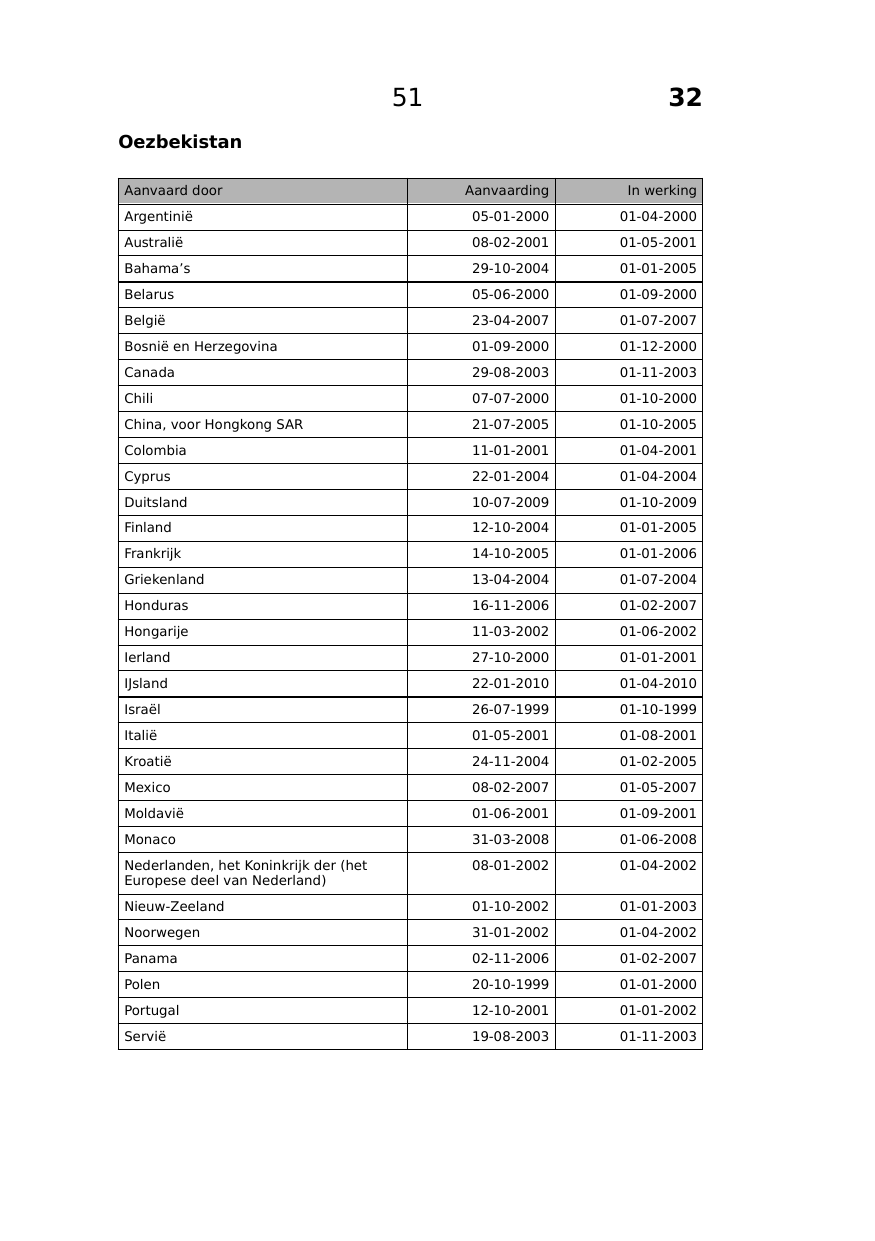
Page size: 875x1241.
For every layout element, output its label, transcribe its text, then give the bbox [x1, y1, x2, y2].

table_cell Noorwegen [119, 920, 407, 945]
table_cell 01-12-2000 [556, 334, 702, 359]
table_cell 01-04-2010 [556, 671, 702, 696]
table_cell 01-10-1999 [556, 698, 702, 722]
table_cell Honduras [119, 594, 407, 618]
table_cell China, voor Hongkong SAR [119, 412, 407, 437]
table_cell Colombia [119, 438, 407, 463]
table_cell 01-01-2003 [556, 895, 702, 919]
table_cell 26-07-1999 [408, 698, 555, 722]
table_cell Australië [119, 231, 407, 255]
table_cell 01-09-2001 [556, 801, 702, 826]
table_header Aanvaard door [119, 179, 407, 203]
table_cell België [119, 308, 407, 333]
table_cell 01-05-2001 [408, 723, 555, 748]
table_cell Griekenland [119, 568, 407, 593]
table_cell 20-10-1999 [408, 972, 555, 997]
table_cell Hongarije [119, 620, 407, 644]
table_cell 01-06-2001 [408, 801, 555, 826]
table_cell 01-04-2000 [556, 205, 702, 229]
table_cell 27-10-2000 [408, 646, 555, 670]
table_cell 01-11-2003 [556, 1024, 702, 1049]
table_cell Frankrijk [119, 542, 407, 567]
table_cell Servië [119, 1024, 407, 1049]
table_cell IJsland [119, 671, 407, 696]
table_cell 13-04-2004 [408, 568, 555, 593]
table_cell 21-07-2005 [408, 412, 555, 437]
table_cell 22-01-2004 [408, 464, 555, 489]
table_cell Kroatië [119, 749, 407, 774]
table_cell 01-09-2000 [408, 334, 555, 359]
table_cell 11-01-2001 [408, 438, 555, 463]
table_cell 02-11-2006 [408, 946, 555, 971]
table_cell 08-02-2001 [408, 231, 555, 255]
table_cell Bahama’s [119, 256, 407, 281]
table_cell 01-07-2004 [556, 568, 702, 593]
table_cell 01-01-2005 [556, 256, 702, 281]
table_cell 01-07-2007 [556, 308, 702, 333]
table_cell 01-10-2000 [556, 386, 702, 411]
table_cell 01-04-2001 [556, 438, 702, 463]
table_cell Nederlanden, het Koninkrijk der (het Europese deel van Nederland) [119, 853, 407, 893]
table_cell 01-08-2001 [556, 723, 702, 748]
table_cell Duitsland [119, 490, 407, 515]
table_cell 23-04-2007 [408, 308, 555, 333]
table_cell 01-06-2008 [556, 827, 702, 852]
table_header In werking [556, 179, 702, 203]
table_cell Belarus [119, 283, 407, 307]
table_cell 05-06-2000 [408, 283, 555, 307]
table_cell 01-02-2005 [556, 749, 702, 774]
table_cell 01-05-2007 [556, 775, 702, 800]
table_cell 01-10-2005 [556, 412, 702, 437]
table_cell 08-02-2007 [408, 775, 555, 800]
table_cell 24-11-2004 [408, 749, 555, 774]
table_cell Cyprus [119, 464, 407, 489]
table_cell 14-10-2005 [408, 542, 555, 567]
table_cell 01-04-2004 [556, 464, 702, 489]
table_cell 01-01-2006 [556, 542, 702, 567]
table_cell Ierland [119, 646, 407, 670]
table_cell 01-09-2000 [556, 283, 702, 307]
table_cell Monaco [119, 827, 407, 852]
table_cell 01-04-2002 [556, 853, 702, 893]
table_cell Moldavië [119, 801, 407, 826]
table_cell 01-01-2002 [556, 998, 702, 1023]
table_cell 08-01-2002 [408, 853, 555, 893]
table_cell 31-03-2008 [408, 827, 555, 852]
table_cell Israël [119, 698, 407, 722]
table_cell Finland [119, 516, 407, 541]
table_cell 01-06-2002 [556, 620, 702, 644]
table_cell 12-10-2004 [408, 516, 555, 541]
table_cell 01-05-2001 [556, 231, 702, 255]
subtitle Oezbekistan [118, 132, 703, 153]
table_cell 01-10-2009 [556, 490, 702, 515]
table_cell 01-01-2001 [556, 646, 702, 670]
table_cell 11-03-2002 [408, 620, 555, 644]
table_cell Bosnië en Herzegovina [119, 334, 407, 359]
table_cell 01-11-2003 [556, 360, 702, 385]
table_cell 01-10-2002 [408, 895, 555, 919]
table_cell 01-02-2007 [556, 594, 702, 618]
table_cell Canada [119, 360, 407, 385]
table_cell 01-01-2005 [556, 516, 702, 541]
table_cell 05-01-2000 [408, 205, 555, 229]
table_cell 12-10-2001 [408, 998, 555, 1023]
table_cell Italië [119, 723, 407, 748]
table_cell Portugal [119, 998, 407, 1023]
table_cell Polen [119, 972, 407, 997]
table_cell 16-11-2006 [408, 594, 555, 618]
table_cell 22-01-2010 [408, 671, 555, 696]
table_cell Panama [119, 946, 407, 971]
table_cell 31-01-2002 [408, 920, 555, 945]
table_cell 29-08-2003 [408, 360, 555, 385]
table_cell 01-02-2007 [556, 946, 702, 971]
table_cell 01-04-2002 [556, 920, 702, 945]
table_cell 29-10-2004 [408, 256, 555, 281]
table_cell Mexico [119, 775, 407, 800]
table_cell 01-01-2000 [556, 972, 702, 997]
table_cell 10-07-2009 [408, 490, 555, 515]
table_cell Argentinië [119, 205, 407, 229]
table_header Aanvaarding [408, 179, 555, 203]
table_cell Chili [119, 386, 407, 411]
table_cell 19-08-2003 [408, 1024, 555, 1049]
table_cell 07-07-2000 [408, 386, 555, 411]
table_cell Nieuw-Zeeland [119, 895, 407, 919]
